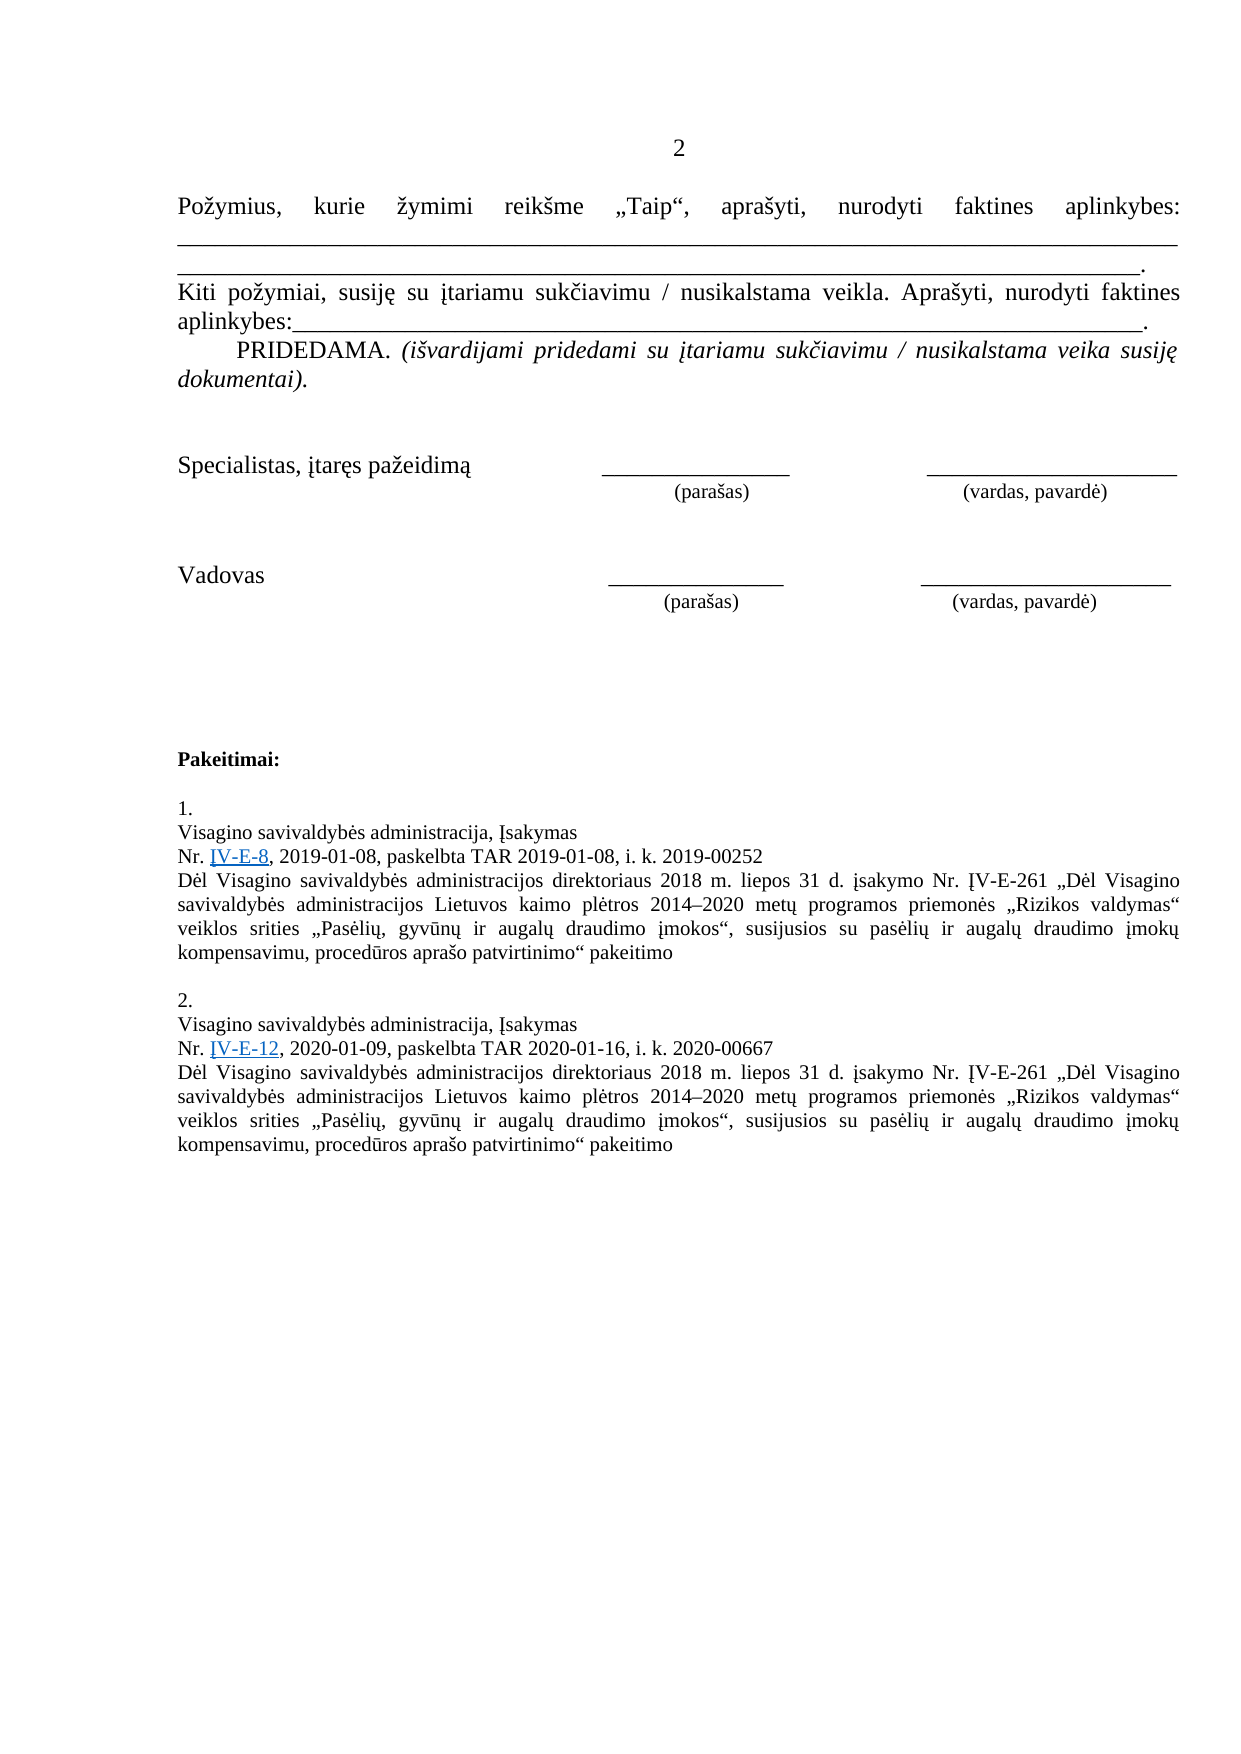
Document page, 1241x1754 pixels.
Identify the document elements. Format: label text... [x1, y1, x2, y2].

text Visagino savivaldybės administracija, Įsakymas [177, 819, 1181, 844]
text Dėl Visagino savivaldybės administracijos direktoriaus 2018 m. liepos 31 d. įsakymo Nr. ĮV-E-261 „Dėl Visagino savivaldybės administracijos Lietuvos kaimo plėtros 2014–2020 metų programos priemonės „Rizikos valdymas“ veiklos srities „Pasėlių, gyvūnų ir augalų draudimo įmokos“, susijusios su pasėlių ir augalų draudimo įmokų kompensavimu, procedūros aprašo patvirtinimo“ pakeitimo [177, 868, 1181, 964]
text Specialistas, įtaręs pažeidimą _______________ ____________________ [177, 450, 1181, 479]
text (parašas) (vardas, pavardė) [177, 479, 1181, 503]
text Nr. ĮV-E-8, 2019-01-08, paskelbta TAR 2019-01-08, i. k. 2019-00252 [177, 844, 1181, 868]
text PRIDEDAMA. (išvardijami pridedami su įtariamu sukčiavimu / nusikalstama veika susiję dokumentai). [177, 335, 1181, 392]
text Vadovas ______________ ____________________ [177, 560, 1181, 589]
text Nr. ĮV-E-12, 2020-01-09, paskelbta TAR 2020-01-16, i. k. 2020-00667 [177, 1036, 1181, 1060]
text (parašas) (vardas, pavardė) [177, 589, 1181, 613]
text Požymius, kurie žymimi reikšme „Taip“, aprašyti, nurodyti faktines aplinkybes: _____________________________________________________________________________________________________________________________________________________________. Kiti požymiai, susiję su įtariamu sukčiavimu / nusikalstama veikla. Aprašyti, nurodyti faktines aplinkybes:____________________________________________________________________. [177, 191, 1181, 335]
text 1. [177, 796, 1181, 819]
text Visagino savivaldybės administracija, Įsakymas [177, 1012, 1181, 1036]
text Dėl Visagino savivaldybės administracijos direktoriaus 2018 m. liepos 31 d. įsakymo Nr. ĮV-E-261 „Dėl Visagino savivaldybės administracijos Lietuvos kaimo plėtros 2014–2020 metų programos priemonės „Rizikos valdymas“ veiklos srities „Pasėlių, gyvūnų ir augalų draudimo įmokos“, susijusios su pasėlių ir augalų draudimo įmokų kompensavimu, procedūros aprašo patvirtinimo“ pakeitimo [177, 1060, 1181, 1156]
text 2. [177, 988, 1181, 1012]
text Pakeitimai: [177, 747, 1181, 771]
